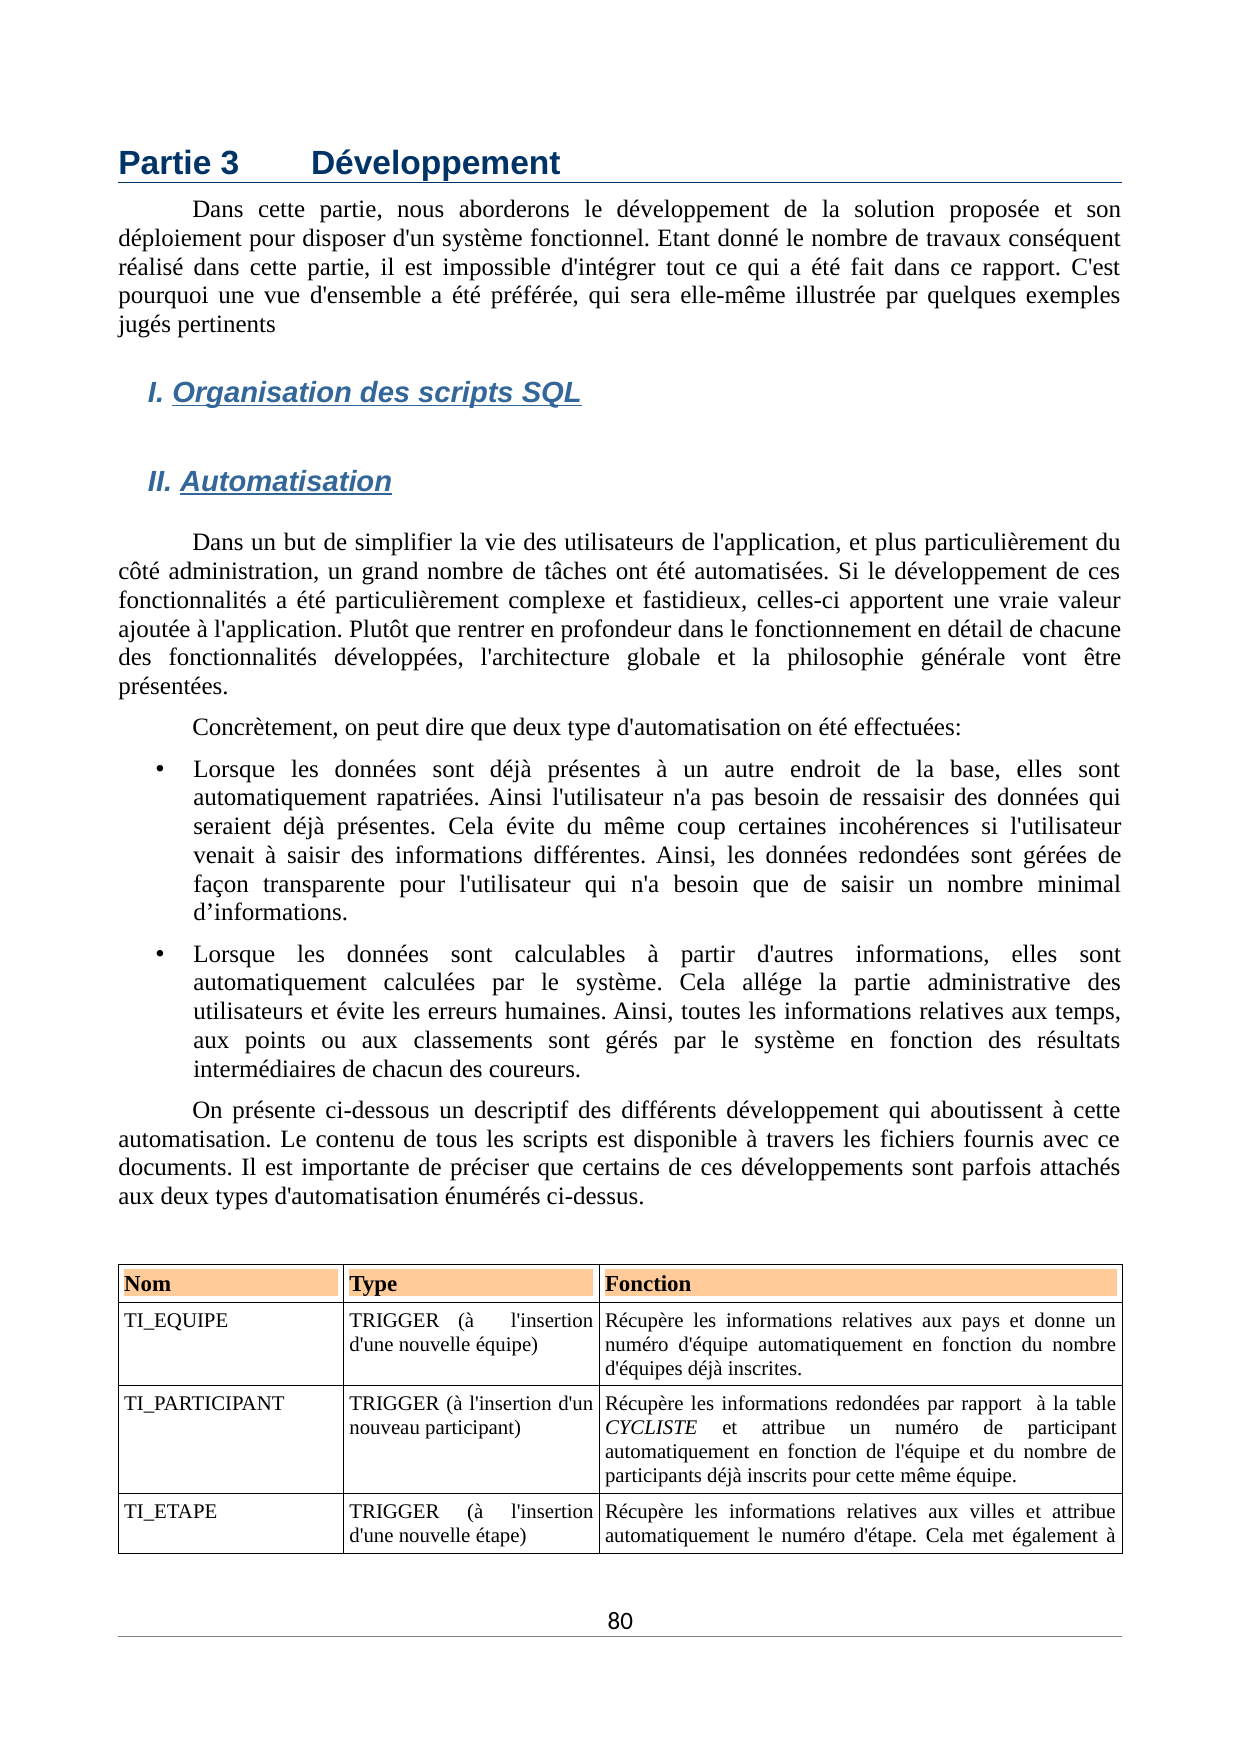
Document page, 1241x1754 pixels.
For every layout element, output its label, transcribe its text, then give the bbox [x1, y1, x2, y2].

table_cell TRIGGER (à l'insertion d'une nouvelle étape) [344, 1494, 599, 1553]
table_cell Récupère les informations redondées par rapport à la table CYCLISTE et attribue un numéro de participant automatiquement en fonction de l'équipe et du nombre de participants déjà inscrits pour cette même équipe. [600, 1386, 1122, 1493]
table_cell TI_EQUIPE [119, 1303, 343, 1385]
table_header Fonction [600, 1265, 1122, 1302]
table_cell Récupère les informations relatives aux villes et attribue automatiquement le numéro d'étape. Cela met également à [600, 1494, 1122, 1553]
subtitle Organisation des scripts SQL [148, 375, 1122, 409]
table_cell TRIGGER (à l'insertion d'un nouveau participant) [344, 1386, 599, 1493]
table_cell TRIGGER (à l'insertion d'une nouvelle équipe) [344, 1303, 599, 1385]
text Dans cette partie, nous aborderons le développement de la solution proposée et son déploiement pour disposer d'un système fonctionnel. Etant donné le nombre de travaux conséquent réalisé dans cette partie, il est impossible d'intégrer tout ce qui a été fait dans ce rapport. C'est pourquoi une vue d'ensemble a été préférée, qui sera elle-même illustrée par quelques exemples jugés pertinents [118, 194, 1122, 338]
text Dans un but de simplifier la vie des utilisateurs de l'application, et plus particulièrement du côté administration, un grand nombre de tâches ont été automatisées. Si le développement de ces fonctionnalités a été particulièrement complexe et fastidieux, celles-ci apportent une vraie valeur ajoutée à l'application. Plutôt que rentrer en profondeur dans le fonctionnement en détail de chacune des fonctionnalités développées, l'architecture globale et la philosophie générale vont être présentées. [118, 527, 1122, 700]
list Lorsque les données sont déjà présentes à un autre endroit de la base, elles sont automatiquement rapatriées. Ainsi l'utilisateur n'a pas besoin de ressaisir des données qui seraient déjà présentes. Cela évite du même coup certaines incohérences si l'utilisateur venait à saisir des informations différentes. Ainsi, les données redondées sont gérées de façon transparente pour l'utilisateur qui n'a besoin que de saisir un nombre minimal d’informations. [156, 754, 1122, 926]
table_header Type [344, 1265, 599, 1302]
table_cell TI_PARTICIPANT [119, 1386, 343, 1493]
table_header Nom [119, 1265, 343, 1302]
table_cell Récupère les informations relatives aux pays et donne un numéro d'équipe automatiquement en fonction du nombre d'équipes déjà inscrites. [600, 1303, 1122, 1385]
text Concrètement, on peut dire que deux type d'automatisation on été effectuées: [118, 712, 1122, 741]
list Lorsque les données sont calculables à partir d'autres informations, elles sont automatiquement calculées par le système. Cela allége la partie administrative des utilisateurs et évite les erreurs humaines. Ainsi, toutes les informations relatives aux temps, aux points ou aux classements sont gérés par le système en fonction des résultats intermédiaires de chacun des coureurs. [156, 939, 1122, 1082]
subtitle Automatisation [148, 464, 1122, 497]
text On présente ci-dessous un descriptif des différents développement qui aboutissent à cette automatisation. Le contenu de tous les scripts est disponible à travers les fichiers fournis avec ce documents. Il est importante de préciser que certains de ces développements sont parfois attachés aux deux types d'automatisation énumérés ci-dessus. [118, 1095, 1122, 1210]
table_cell TI_ETAPE [119, 1494, 343, 1553]
subtitle Développement [118, 143, 1122, 182]
